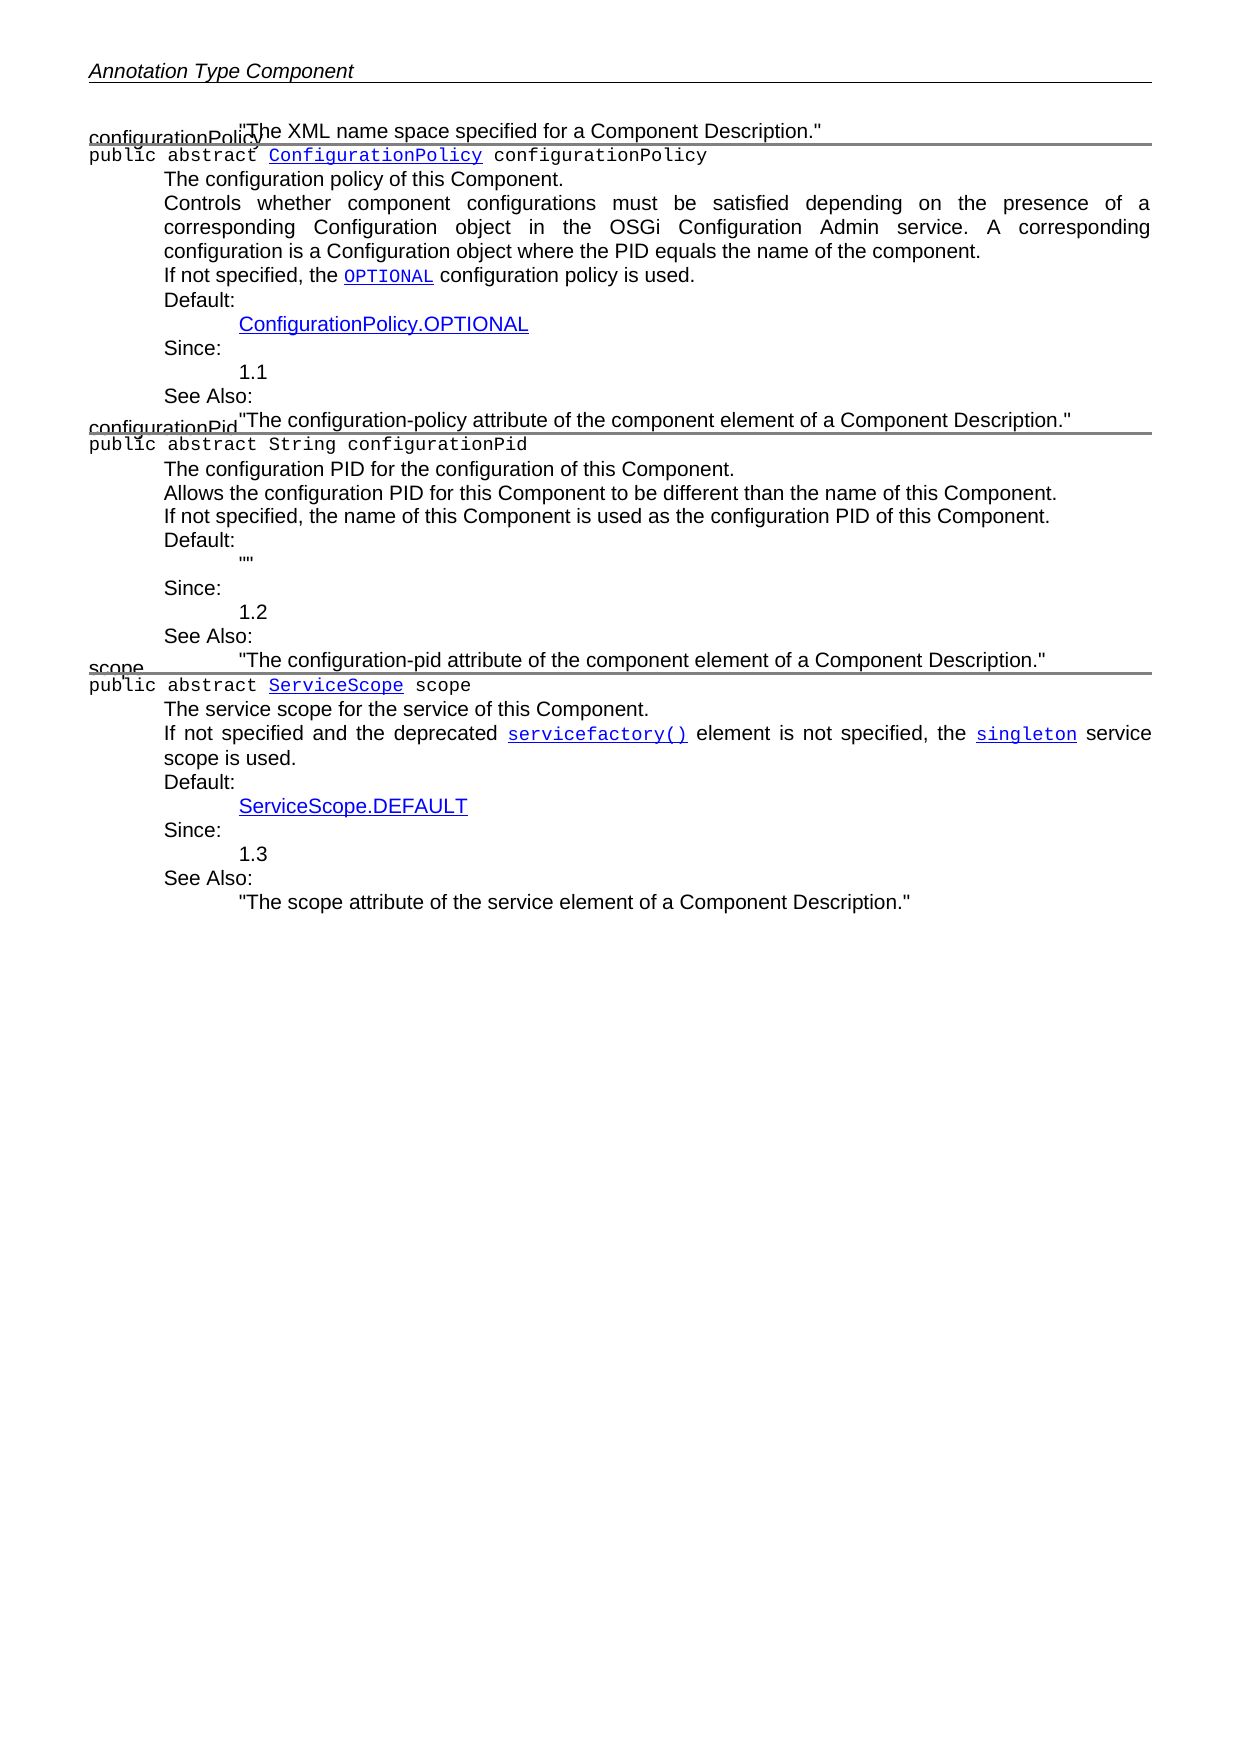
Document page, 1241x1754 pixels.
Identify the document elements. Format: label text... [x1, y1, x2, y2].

text Controls whether component configurations must be satisfied depending on the presence of a corresponding Configuration object in the OSGi Configuration Admin service. A corresponding configuration is a Configuration object where the PID equals the name of the component. [163, 191, 1152, 263]
text See Also: [163, 624, 1152, 648]
text If not specified and the deprecated servicefactory() element is not specified, the singleton service scope is used. [163, 721, 1152, 770]
text The service scope for the service of this Component. [163, 697, 1152, 721]
text See Also: [163, 866, 1152, 889]
text See Also: [163, 384, 1152, 408]
text Since: [163, 576, 1152, 600]
text public abstract ServiceScope scope [88, 675, 1152, 697]
text 1.3 [238, 842, 1152, 866]
text ConfigurationPolicy.OPTIONAL [238, 312, 1152, 336]
text Default: [163, 288, 1152, 312]
text "" [238, 552, 1152, 576]
text "The scope attribute of the service element of a Component Description." [238, 889, 1152, 913]
text The configuration policy of this Component. [163, 167, 1152, 191]
text "The XML name space specified for a Component Description." [238, 118, 1152, 142]
text 1.2 [238, 600, 1152, 624]
text 1.1 [238, 360, 1152, 384]
text Default: [163, 528, 1152, 552]
text public abstract String configurationPid [88, 435, 1152, 456]
text Since: [163, 336, 1152, 360]
text "The configuration-policy attribute of the component element of a Component Description." [238, 408, 1152, 432]
text Allows the configuration PID for this Component to be different than the name of this Component. [163, 480, 1152, 504]
text ServiceScope.DEFAULT [238, 794, 1152, 818]
text If not specified, the name of this Component is used as the configuration PID of this Component. [163, 504, 1152, 528]
text Default: [163, 770, 1152, 794]
text If not specified, the OPTIONAL configuration policy is used. [163, 263, 1152, 288]
text public abstract ConfigurationPolicy configurationPolicy [88, 146, 1152, 167]
text The configuration PID for the configuration of this Component. [163, 456, 1152, 480]
text Since: [163, 818, 1152, 842]
text "The configuration-pid attribute of the component element of a Component Description." [238, 648, 1152, 672]
